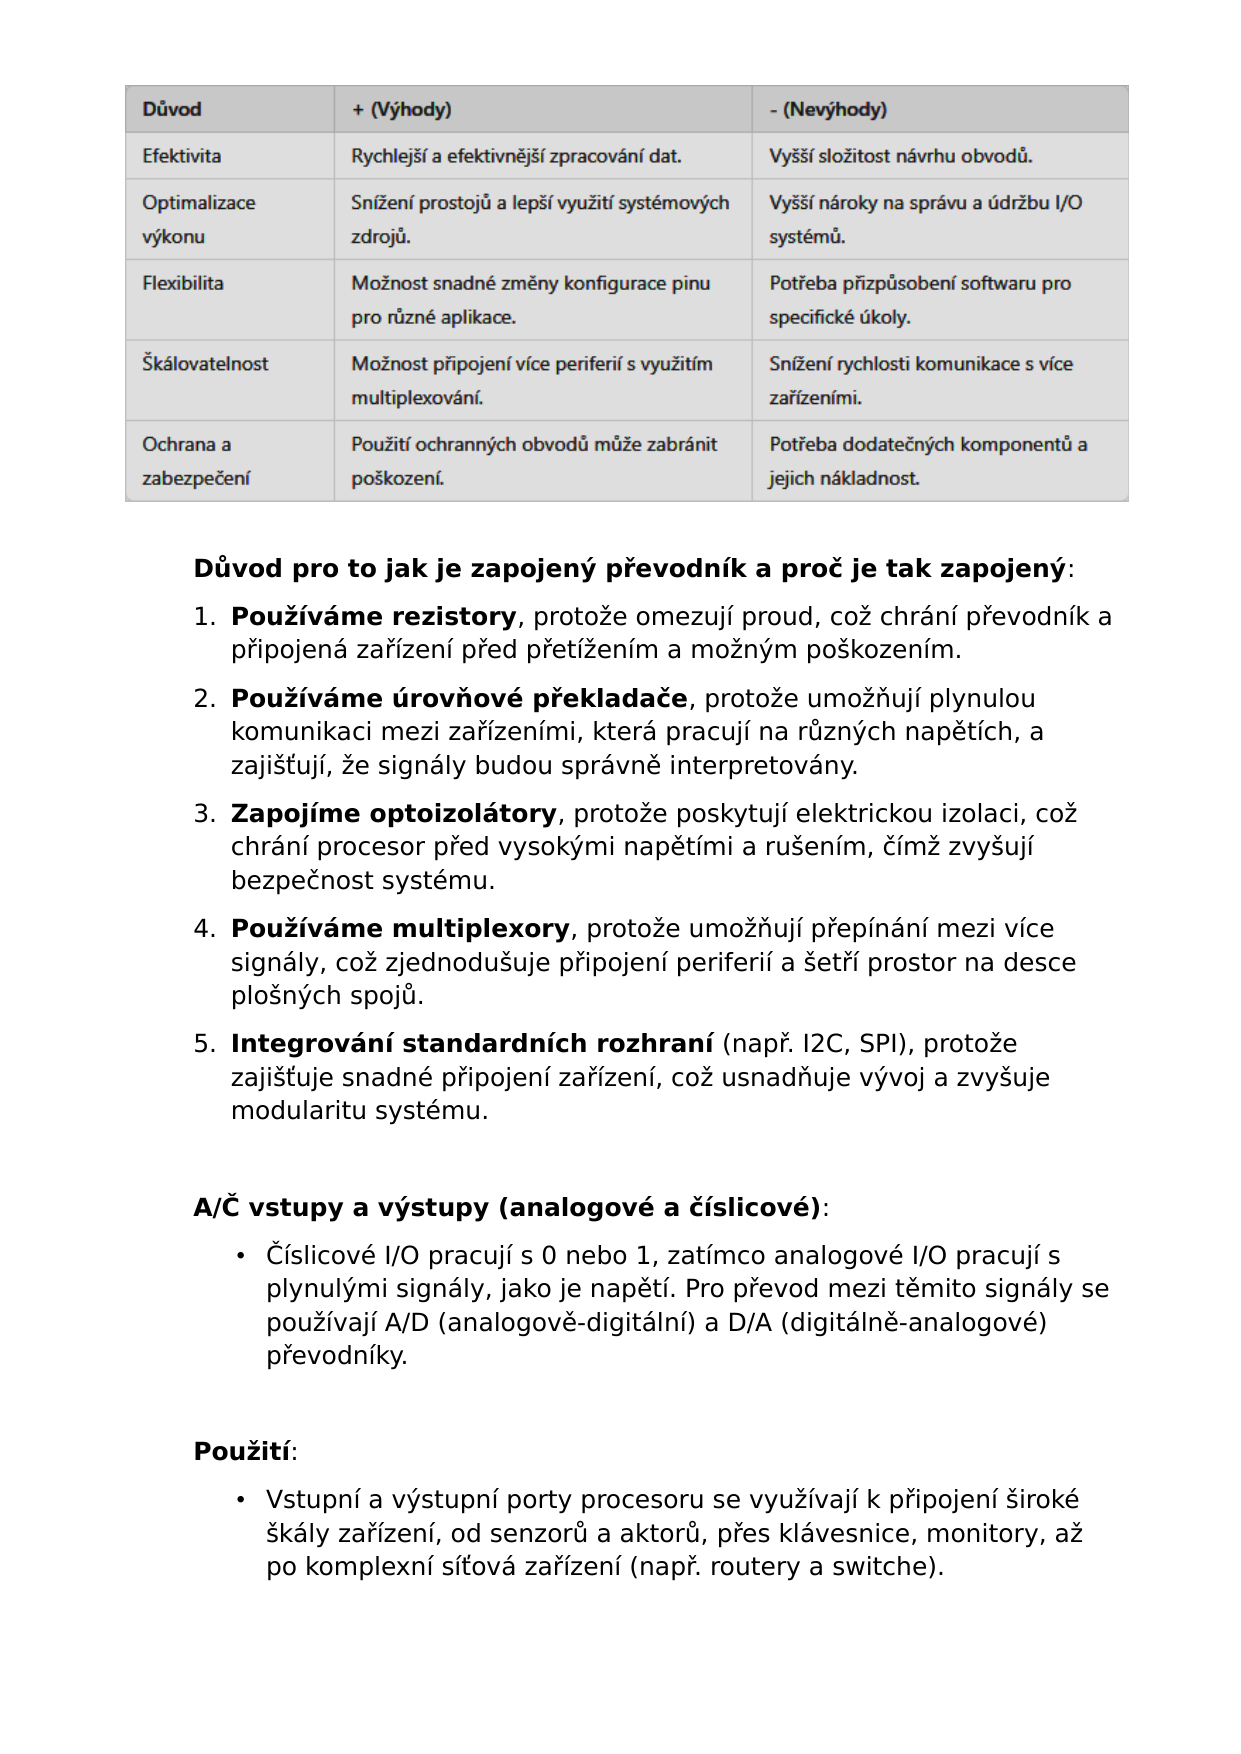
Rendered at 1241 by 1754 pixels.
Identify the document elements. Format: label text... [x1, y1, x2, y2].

list A/Č vstupy a výstupy (analogové a číslicové): [164, 1193, 1122, 1222]
list Používáme rezistory, protože omezují proud, což chrání převodník a připojená zařízení před přetížením a možným poškozením. [193, 602, 1122, 665]
list Používáme úrovňové překladače, protože umožňují plynulou komunikaci mezi zařízeními, která pracují na různých napětích, a zajišťují, že signály budou správně interpretovány. [193, 684, 1122, 780]
list Důvod pro to jak je zapojený převodník a proč je tak zapojený: [164, 554, 1122, 583]
list Vstupní a výstupní porty procesoru se využívají k připojení široké škály zařízení, od senzorů a aktorů, přes klávesnice, monitory, až po komplexní síťová zařízení (např. routery a switche). [236, 1485, 1122, 1582]
list Zapojíme optoizolátory, protože poskytují elektrickou izolaci, což chrání procesor před vysokými napětími a rušením, čímž zvyšují bezpečnost systému. [193, 799, 1122, 895]
picture [125, 85, 1129, 502]
list Použití: [164, 1437, 1122, 1466]
list Číslicové I/O pracují s 0 nebo 1, zatímco analogové I/O pracují s plynulými signály, jako je napětí. Pro převod mezi těmito signály se používají A/D (analogově-digitální) a D/A (digitálně-analogové) převodníky. [236, 1241, 1122, 1371]
list Integrování standardních rozhraní (např. I2C, SPI), protože zajišťuje snadné připojení zařízení, což usnadňuje vývoj a zvyšuje modularitu systému. [193, 1029, 1122, 1126]
list Používáme multiplexory, protože umožňují přepínání mezi více signály, což zjednodušuje připojení periferií a šetří prostor na desce plošných spojů. [193, 914, 1122, 1010]
